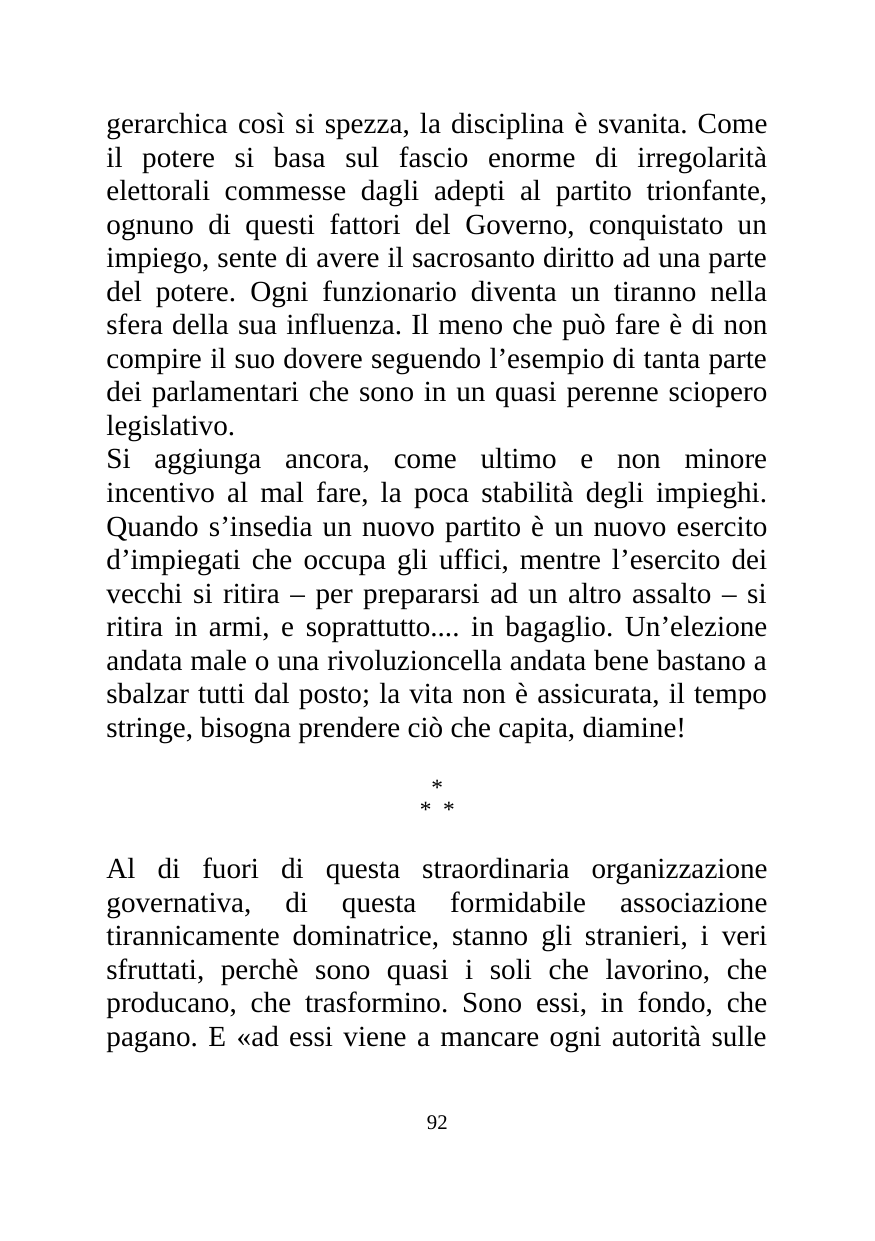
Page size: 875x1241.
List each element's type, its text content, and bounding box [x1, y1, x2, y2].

text Al di fuori di questa straordinaria organizzazione governativa, di questa formidabile associazione tirannicamente dominatrice, stanno gli stranieri, i veri sfruttati, perchè sono quasi i soli che lavorino, che producano, che trasformino. Sono essi, in fondo, che pagano. E «ad essi viene a mancare ogni autorità sulle [106, 851, 768, 1053]
text gerarchica così si spezza, la disciplina è svanita. Come il potere si basa sul fascio enorme di irregolarità elettorali commesse dagli adepti al partito trionfante, ognuno di questi fattori del Governo, conquistato un impiego, sente di avere il sacrosanto diritto ad una parte del potere. Ogni funzionario diventa un tiranno nella sfera della sua influenza. Il meno che può fare è di non compire il suo dovere seguendo l’esempio di tanta parte dei parlamentari che sono in un quasi perenne sciopero legislativo. [106, 106, 768, 442]
text Si aggiunga ancora, come ultimo e non minore incentivo al mal fare, la poca stabilità degli impieghi. Quando s’insedia un nuovo partito è un nuovo esercito d’impiegati che occupa gli uffici, mentre l’esercito dei vecchi si ritira – per prepararsi ad un altro assalto – si ritira in armi, e soprattutto.... in bagaglio. Un’elezione andata male o una rivoluzioncella andata bene bastano a sbalzar tutti dal posto; la vita non è assicurata, il tempo stringe, bisogna prendere ciò che capita, diamine! [106, 442, 768, 743]
text *** [106, 773, 768, 822]
